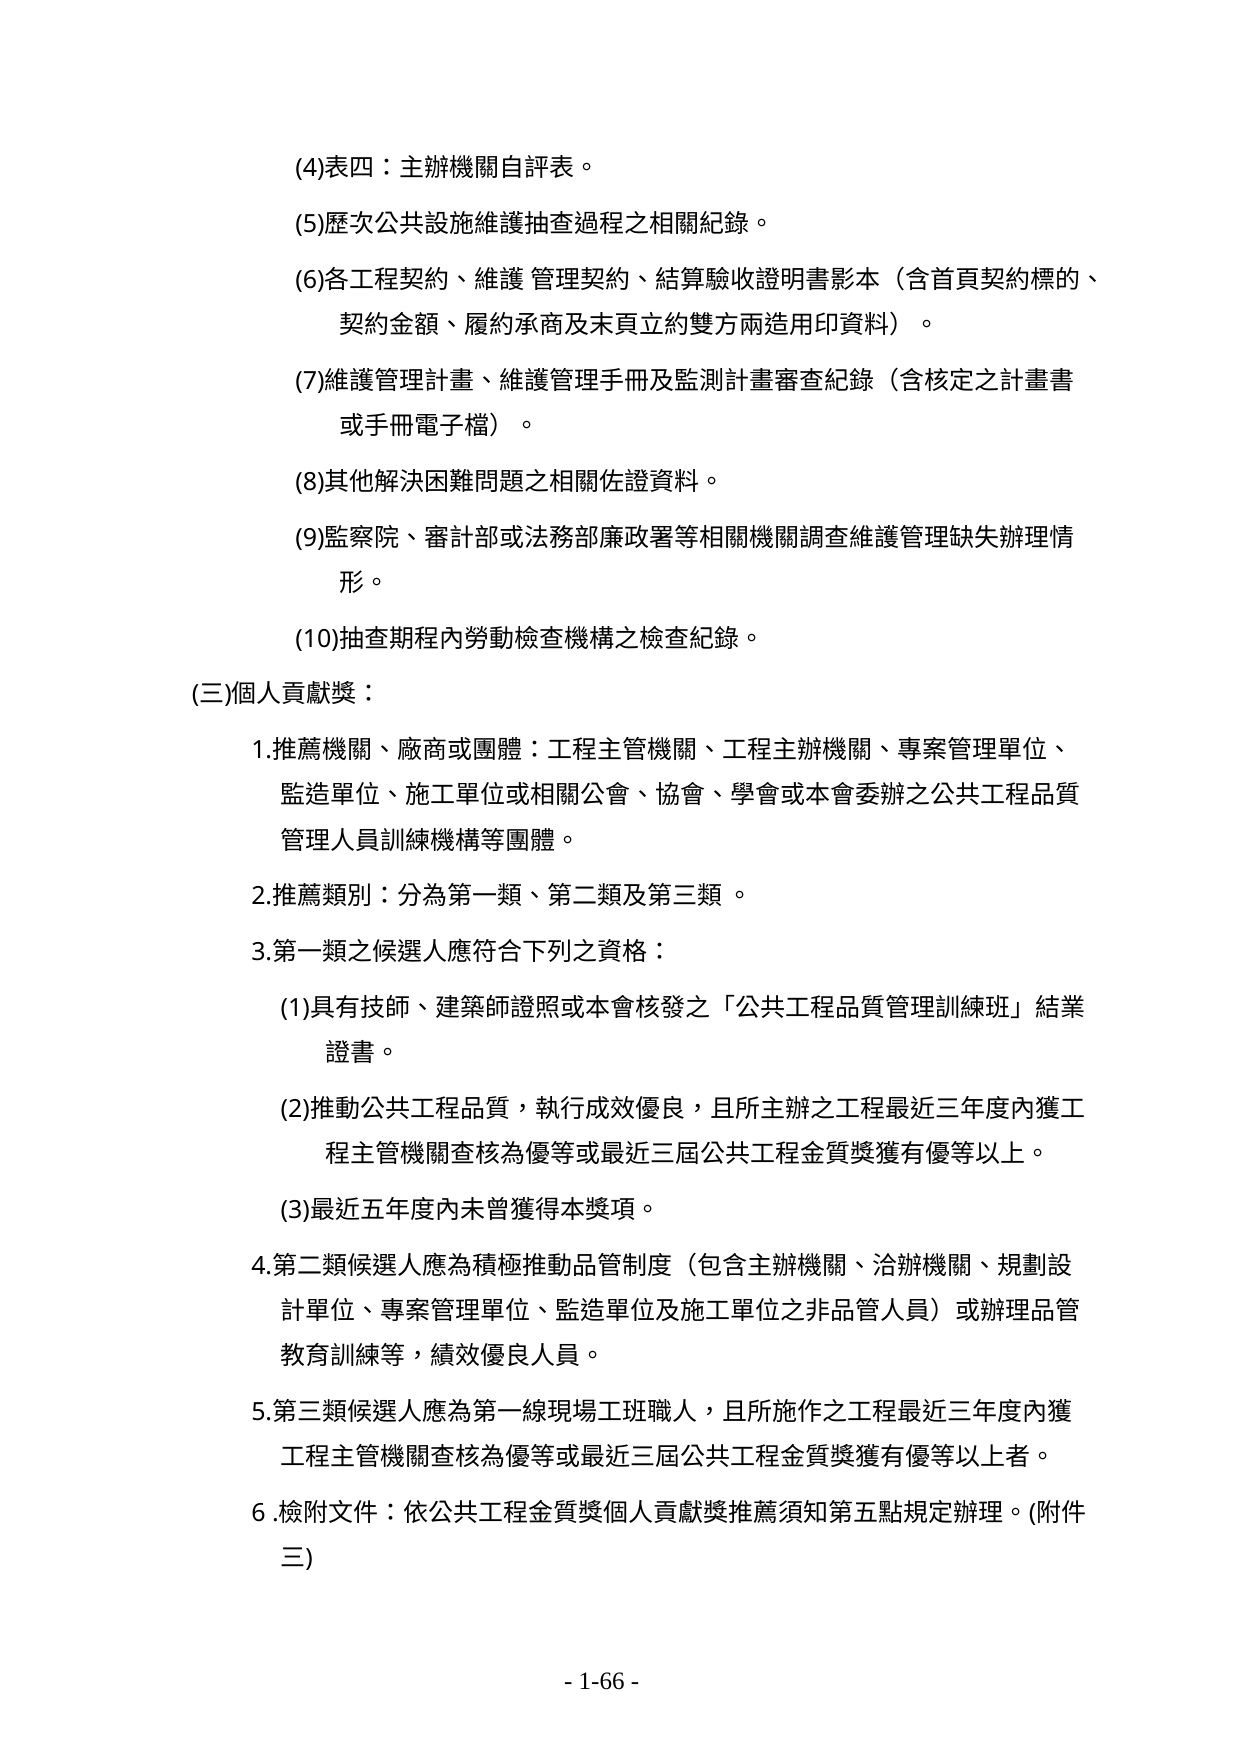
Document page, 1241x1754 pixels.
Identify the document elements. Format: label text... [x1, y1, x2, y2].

text (8)其他解決困難問題之相關佐證資料。 [295, 461, 1092, 497]
text (2)推動公共工程品質，執行成效優良，且所主辦之工程最近三年度內獲工程主管機關查核為優等或最近三屆公共工程金質獎獲有優等以上。 [280, 1088, 1092, 1170]
text 1.推薦機關、廠商或團體：工程主管機關、工程主辦機關、專案管理單位、監造單位、施工單位或相關公會、協會、學會或本會委辦之公共工程品質管理人員訓練機構等團體。 [251, 729, 1092, 856]
text (4)表四：主辦機關自評表。 [295, 148, 1092, 184]
text 2.推薦類別：分為第一類、第二類及第三類 。 [251, 876, 1092, 912]
text 4.第二類候選人應為積極推動品管制度（包含主辦機關、洽辦機關、規劃設計單位、專案管理單位、監造單位及施工單位之非品管人員）或辦理品管教育訓練等，績效優良人員。 [251, 1245, 1092, 1372]
text (9)監察院、審計部或法務部廉政署等相關機關調查維護管理缺失辦理情形。 [295, 517, 1092, 598]
text (6)各工程契約、維護 管理契約、結算驗收證明書影本（含首頁契約標的、契約金額、履約承商及末頁立約雙方兩造用印資料）。 [295, 259, 1092, 341]
text 6 .檢附文件：依公共工程金質獎個人貢獻獎推薦須知第五點規定辦理。(附件三) [251, 1492, 1092, 1574]
text (7)維護管理計畫、維護管理手冊及監測計畫審查紀錄（含核定之計畫書或手冊電子檔）。 [295, 360, 1092, 442]
text 5.第三類候選人應為第一線現場工班職人，且所施作之工程最近三年度內獲工程主管機關查核為優等或最近三屆公共工程金質獎獲有優等以上者。 [251, 1391, 1092, 1473]
text (三)個人貢獻獎： [192, 674, 1092, 710]
text 3.第一類之候選人應符合下列之資格： [251, 932, 1092, 968]
text (1)具有技師、建築師證照或本會核發之「公共工程品質管理訓練班」結業 證書。 [280, 987, 1092, 1069]
text (10)抽查期程內勞動檢查機構之檢查紀錄。 [295, 618, 1092, 654]
text (5)歷次公共設施維護抽查過程之相關紀錄。 [295, 203, 1092, 240]
text (3)最近五年度內未曾獲得本獎項。 [280, 1189, 1092, 1226]
